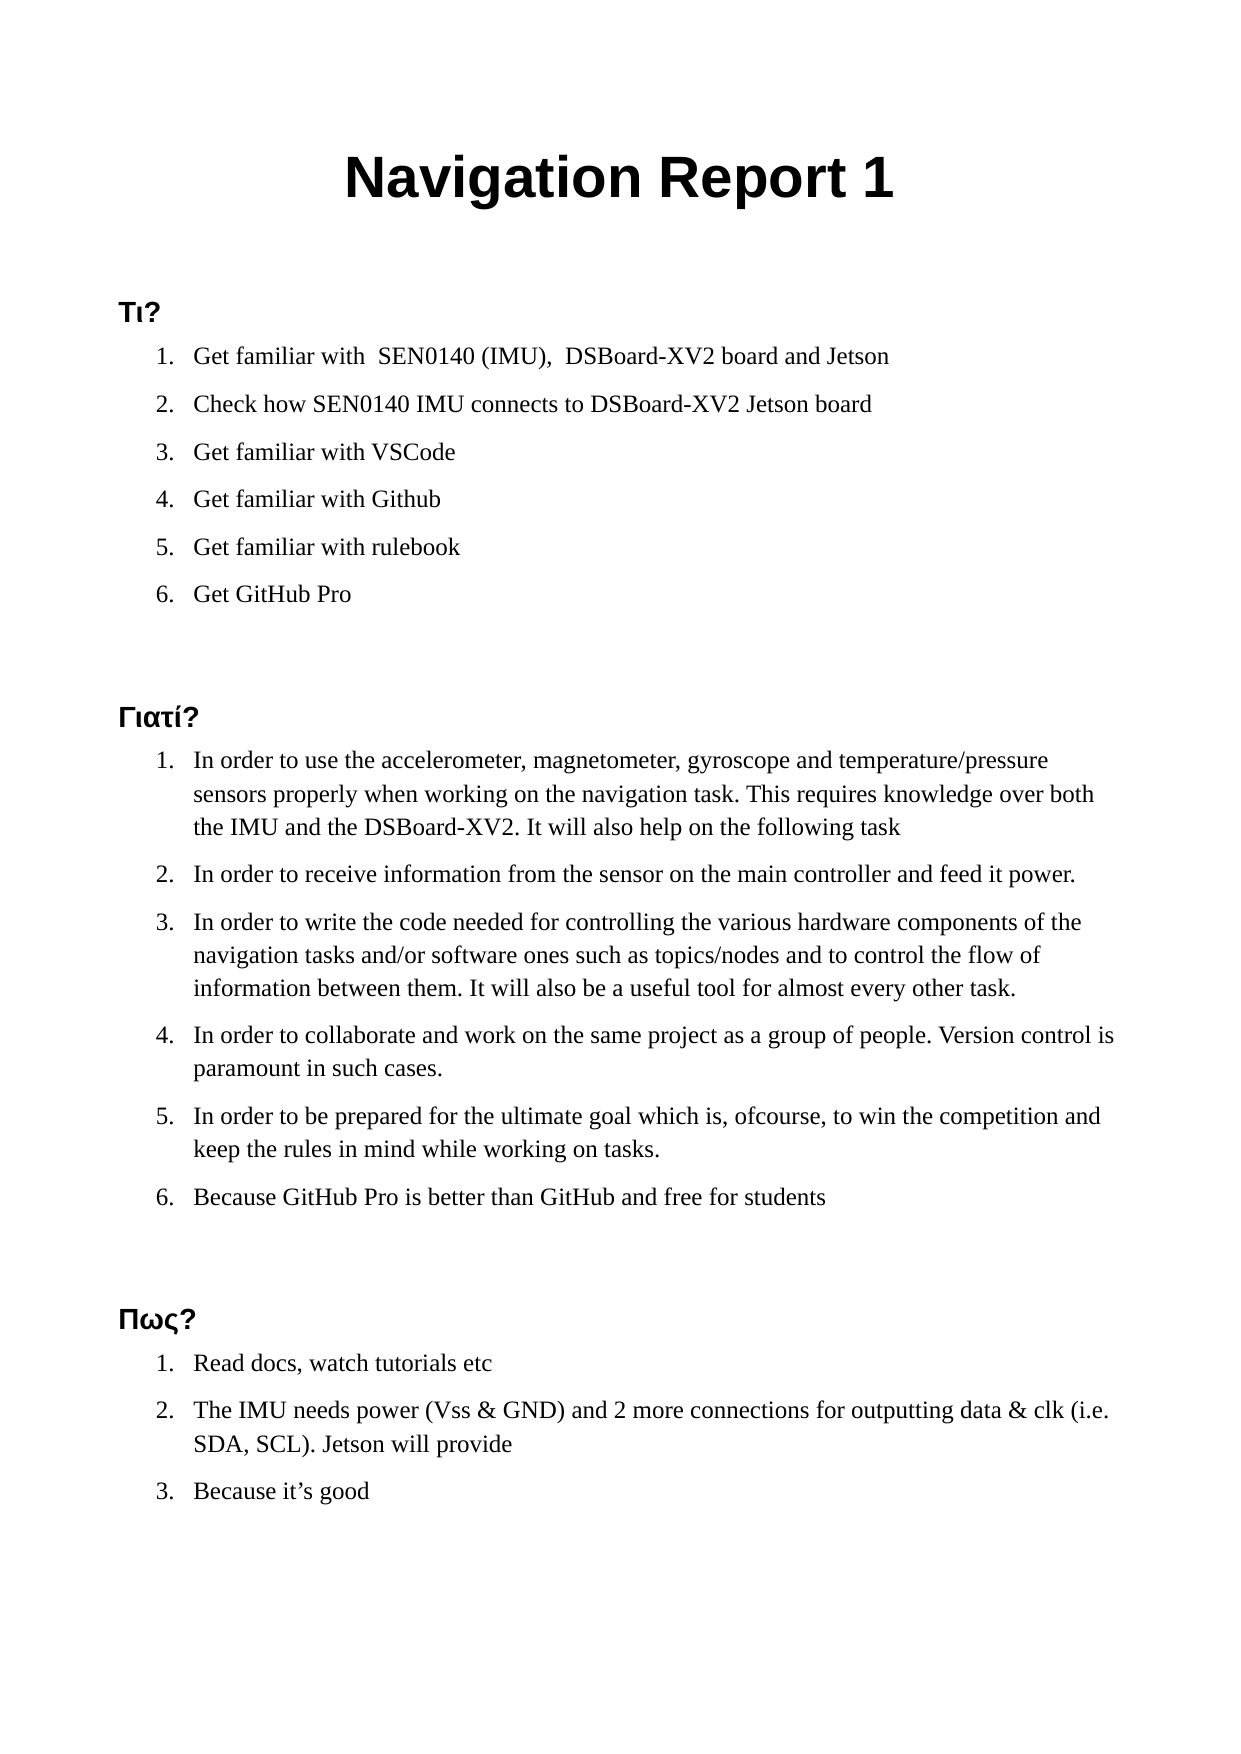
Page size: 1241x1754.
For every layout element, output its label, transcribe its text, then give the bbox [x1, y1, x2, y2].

list The IMU needs power (Vss & GND) and 2 more connections for outputting data & clk (i.e. SDA, SCL). Jetson will provide [156, 1396, 1122, 1457]
text Navigation Report 1 [118, 143, 1122, 210]
list Get familiar with rulebook [156, 532, 1122, 561]
list In order to use the accelerometer, magnetometer, gyroscope and temperature/pressure sensors properly when working on the navigation task. This requires knowledge over both the IMU and the DSBoard-XV2. It will also help on the following task [156, 746, 1122, 840]
list In order to collaborate and work on the same project as a group of people. Version control is paramount in such cases. [156, 1021, 1122, 1082]
list Because GitHub Pro is better than GitHub and free for students [156, 1182, 1122, 1211]
list Get familiar with VSCode [156, 437, 1122, 465]
list In order to receive information from the sensor on the main controller and feed it power. [156, 859, 1122, 888]
list Read docs, watch tutorials etc [156, 1348, 1122, 1377]
list Because it’s good [156, 1476, 1122, 1505]
list In order to write the code needed for controlling the various hardware components of the navigation tasks and/or software ones such as topics/nodes and to control the flow of information between them. It will also be a useful tool for almost every other task. [156, 907, 1122, 1002]
list Get familiar with SEN0140 (IMU), DSBoard-XV2 board and Jetson [156, 341, 1122, 370]
subtitle Γιατί? [118, 699, 1122, 733]
list Check how SEN0140 IMU connects to DSBoard-XV2 Jetson board [156, 389, 1122, 418]
subtitle Τι? [118, 295, 1122, 329]
subtitle Πως? [118, 1302, 1122, 1336]
list Get GitHub Pro [156, 579, 1122, 608]
list Get familiar with Github [156, 484, 1122, 513]
list In order to be prepared for the ultimate goal which is, ofcourse, to win the competition and keep the rules in mind while working on tasks. [156, 1101, 1122, 1163]
